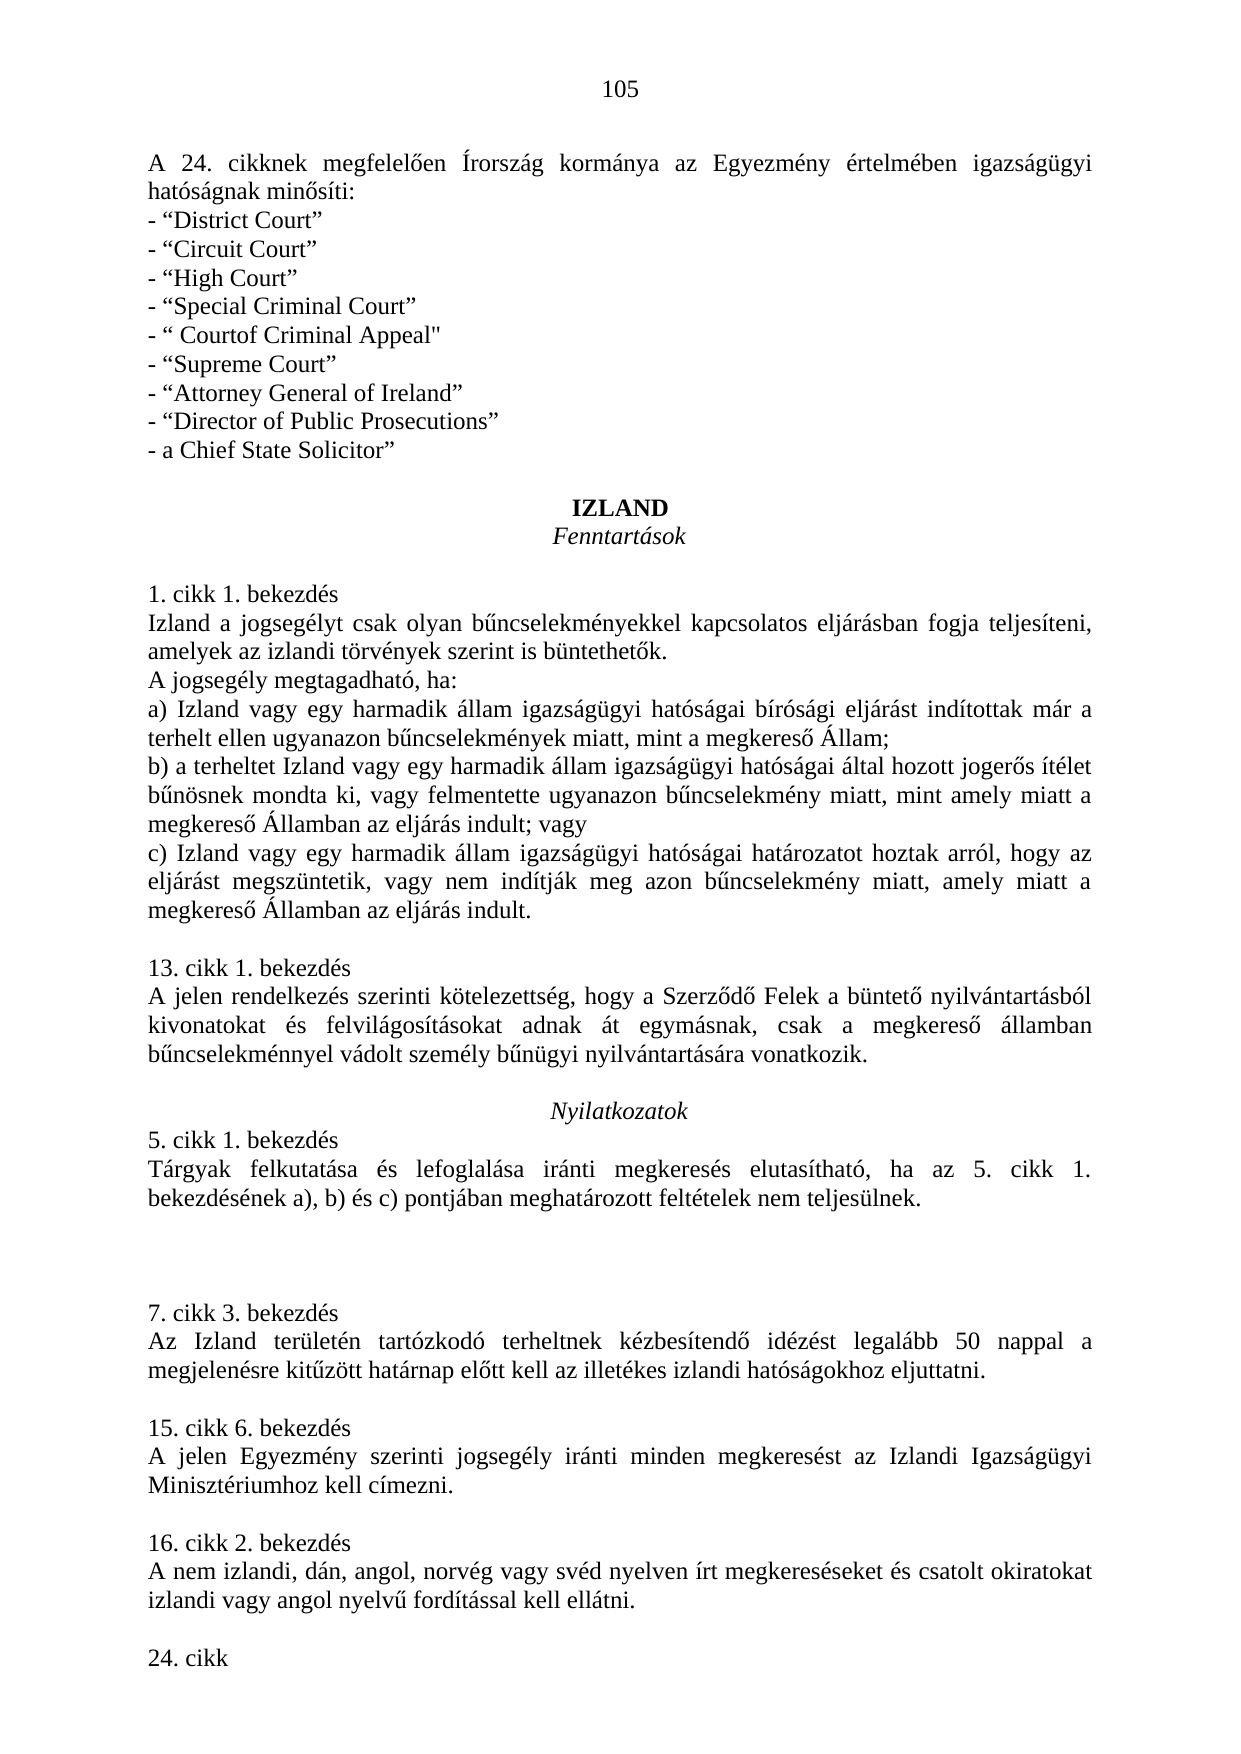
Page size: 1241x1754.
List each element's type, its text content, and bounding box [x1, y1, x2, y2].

text - “Special Criminal Court” [148, 291, 1093, 320]
text - “Director of Public Prosecutions” [148, 406, 1093, 435]
text A jogsegély megtagadható, ha: [148, 665, 1093, 694]
text IZLAND [148, 493, 1093, 521]
text - “Supreme Court” [148, 349, 1093, 378]
text - “Attorney General of Ireland” [148, 378, 1093, 406]
text - “District Court” [148, 205, 1093, 234]
text A jelen Egyezmény szerinti jogsegély iránti minden megkeresést az Izlandi Igazságügyi Minisztériumhoz kell címezni. [148, 1441, 1093, 1499]
text 24. cikk [148, 1643, 1093, 1671]
text Tárgyak felkutatása és lefoglalása iránti megkeresés elutasítható, ha az 5. cikk 1. bekezdésének a), b) és c) pontjában meghatározott feltételek nem teljesülnek. [148, 1154, 1093, 1211]
text Fenntartások [148, 521, 1093, 550]
text Izland a jogsegélyt csak olyan bűncselekményekkel kapcsolatos eljárásban fogja teljesíteni, amelyek az izlandi törvények szerint is büntethetők. [148, 608, 1093, 665]
text - “High Court” [148, 263, 1093, 291]
text 5. cikk 1. bekezdés [148, 1125, 1093, 1154]
text A nem izlandi, dán, angol, norvég vagy svéd nyelven írt megkereséseket és csatolt okiratokat izlandi vagy angol nyelvű fordítással kell ellátni. [148, 1556, 1093, 1614]
text 1. cikk 1. bekezdés [148, 579, 1093, 608]
text 16. cikk 2. bekezdés [148, 1528, 1093, 1556]
text - “Circuit Court” [148, 234, 1093, 263]
text A jelen rendelkezés szerinti kötelezettség, hogy a Szerződő Felek a büntető nyilvántartásból kivonatokat és felvilágosításokat adnak át egymásnak, csak a megkereső államban bűncselekménnyel vádolt személy bűnügyi nyilvántartására vonatkozik. [148, 981, 1093, 1068]
text - a Chief State Solicitor” [148, 435, 1093, 464]
text Nyilatkozatok [148, 1096, 1093, 1125]
text 15. cikk 6. bekezdés [148, 1413, 1093, 1441]
text 13. cikk 1. bekezdés [148, 953, 1093, 981]
text c) Izland vagy egy harmadik állam igazságügyi hatóságai határozatot hoztak arról, hogy az eljárást megszüntetik, vagy nem indítják meg azon bűncselekmény miatt, amely miatt a megkereső Államban az eljárás indult. [148, 838, 1093, 924]
text - “ Courtof Criminal Appeal" [148, 320, 1093, 349]
text A 24. cikknek megfelelően Írország kormánya az Egyezmény értelmében igazságügyi hatóságnak minősíti: [148, 148, 1093, 205]
text b) a terheltet Izland vagy egy harmadik állam igazságügyi hatóságai által hozott jogerős ítélet bűnösnek mondta ki, vagy felmentette ugyanazon bűncselekmény miatt, mint amely miatt a megkereső Államban az eljárás indult; vagy [148, 751, 1093, 838]
text Az Izland területén tartózkodó terheltnek kézbesítendő idézést legalább 50 nappal a megjelenésre kitűzött határnap előtt kell az illetékes izlandi hatóságokhoz eljuttatni. [148, 1326, 1093, 1384]
text a) Izland vagy egy harmadik állam igazságügyi hatóságai bírósági eljárást indítottak már a terhelt ellen ugyanazon bűncselekmények miatt, mint a megkereső Állam; [148, 694, 1093, 751]
text 7. cikk 3. bekezdés [148, 1298, 1093, 1326]
